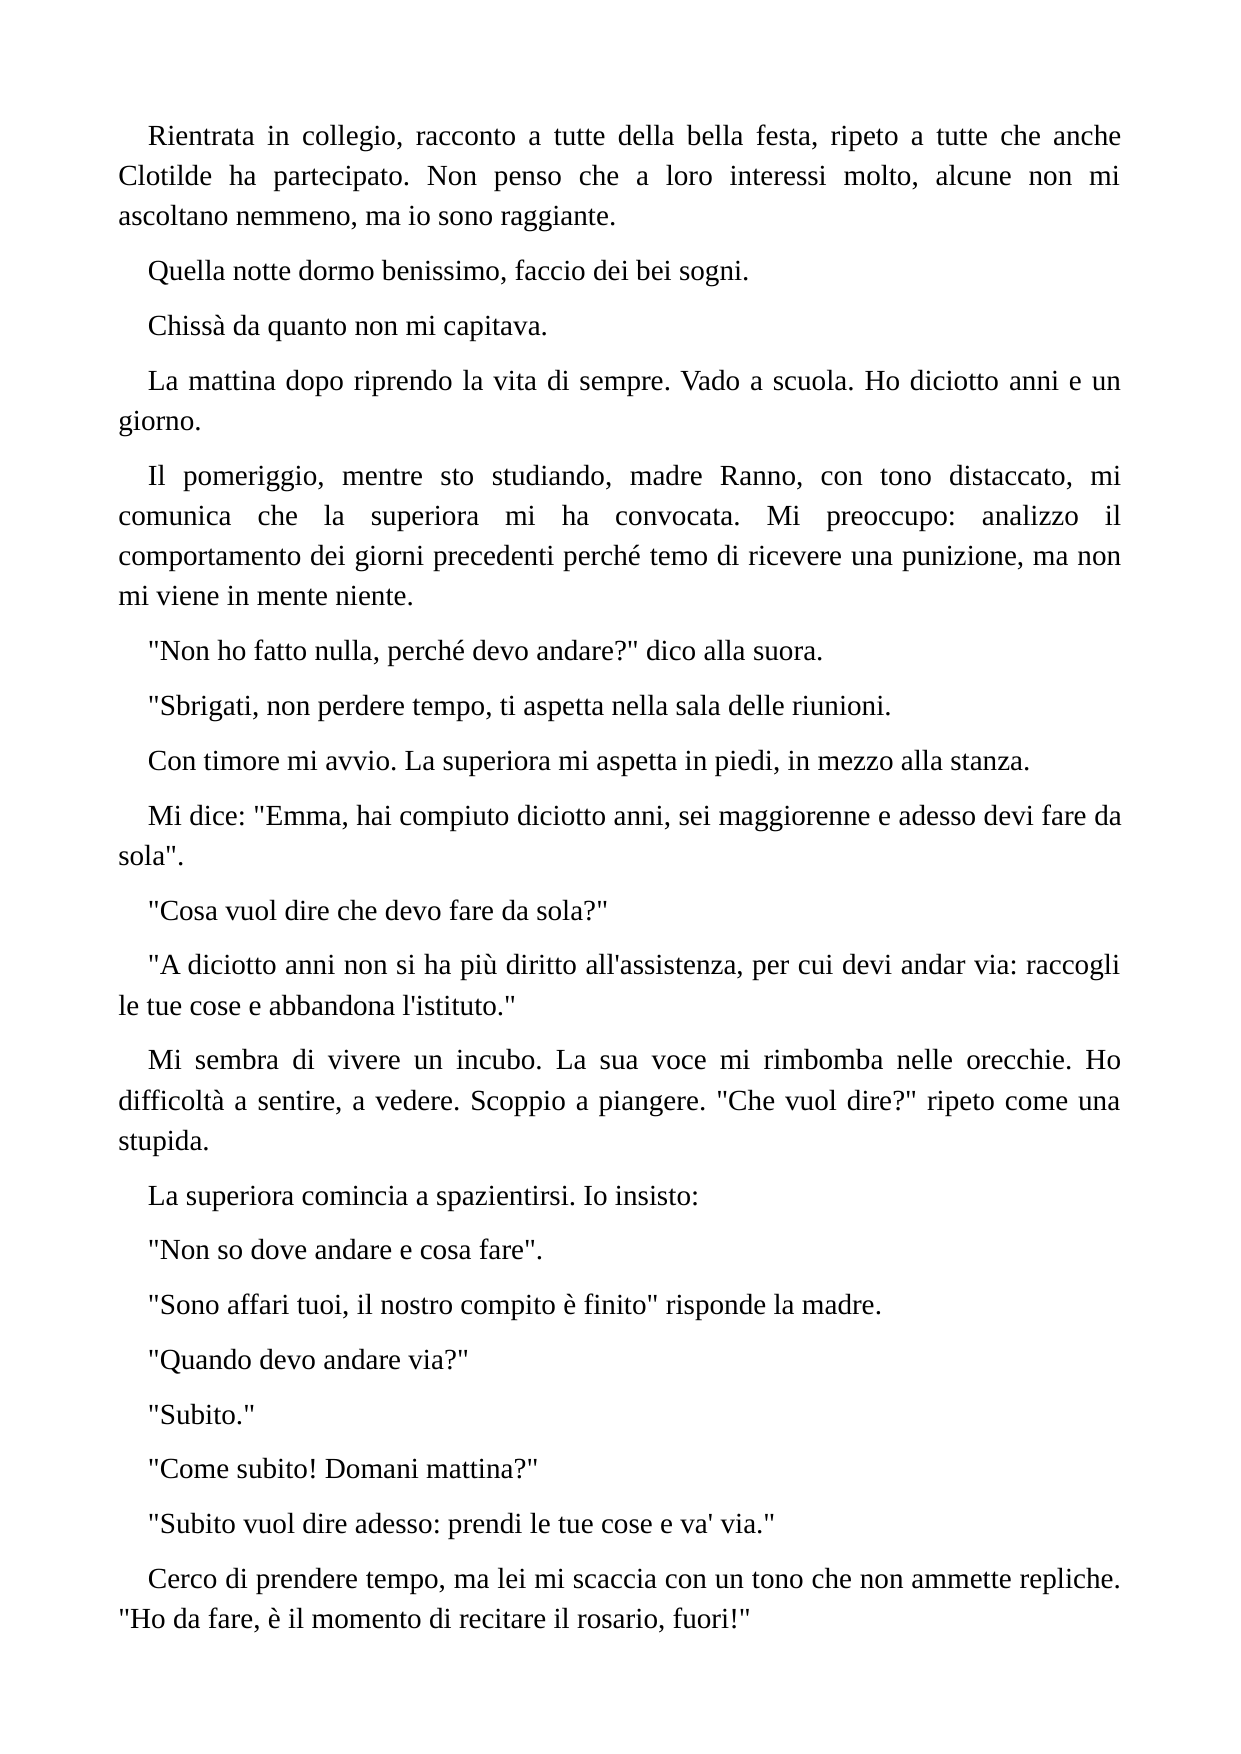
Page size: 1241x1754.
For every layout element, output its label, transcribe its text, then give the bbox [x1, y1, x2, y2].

text "Cosa vuol dire che devo fare da sola?" [118, 893, 1122, 926]
text Con timore mi avvio. La superiora mi aspetta in piedi, in mezzo alla stanza. [118, 743, 1122, 776]
text "Sbrigati, non perdere tempo, ti aspetta nella sala delle riunioni. [118, 688, 1122, 722]
text "Non ho fatto nulla, perché devo andare?" dico alla suora. [118, 633, 1122, 667]
text "Come subito! Domani mattina?" [118, 1452, 1122, 1485]
text Quella notte dormo benissimo, faccio dei bei sogni. [118, 253, 1122, 287]
text Mi dice: "Emma, hai compiuto diciotto anni, sei maggiorenne e adesso devi fare da sola". [118, 798, 1122, 871]
text Chissà da quanto non mi capitava. [118, 308, 1122, 342]
text "Sono affari tuoi, il nostro compito è finito" risponde la madre. [118, 1287, 1122, 1321]
text "Quando devo andare via?" [118, 1342, 1122, 1376]
text "Subito." [118, 1397, 1122, 1430]
text La mattina dopo riprendo la vita di sempre. Vado a scuola. Ho diciotto anni e un giorno. [118, 363, 1122, 437]
text La superiora comincia a spazientirsi. Io insisto: [118, 1178, 1122, 1211]
text Rientrata in collegio, racconto a tutte della bella festa, ripeto a tutte che anche Clotilde ha partecipato. Non penso che a loro interessi molto, alcune non mi ascoltano nemmeno, ma io sono raggiante. [118, 118, 1122, 232]
text Mi sembra di vivere un incubo. La sua voce mi rimbomba nelle orecchie. Ho difficoltà a sentire, a vedere. Scoppio a piangere. "Che vuol dire?" ripeto come una stupida. [118, 1042, 1122, 1156]
text Il pomeriggio, mentre sto studiando, madre Ranno, con tono distaccato, mi comunica che la superiora mi ha convocata. Mi preoccupo: analizzo il comportamento dei giorni precedenti perché temo di ricevere una punizione, ma non mi viene in mente niente. [118, 458, 1122, 612]
text Cerco di prendere tempo, ma lei mi scaccia con un tono che non ammette repliche. "Ho da fare, è il momento di recitare il rosario, fuori!" [118, 1561, 1122, 1635]
text "A diciotto anni non si ha più diritto all'assistenza, per cui devi andar via: raccogli le tue cose e abbandona l'istituto." [118, 947, 1122, 1021]
text "Subito vuol dire adesso: prendi le tue cose e va' via." [118, 1506, 1122, 1540]
text "Non so dove andare e cosa fare". [118, 1232, 1122, 1266]
